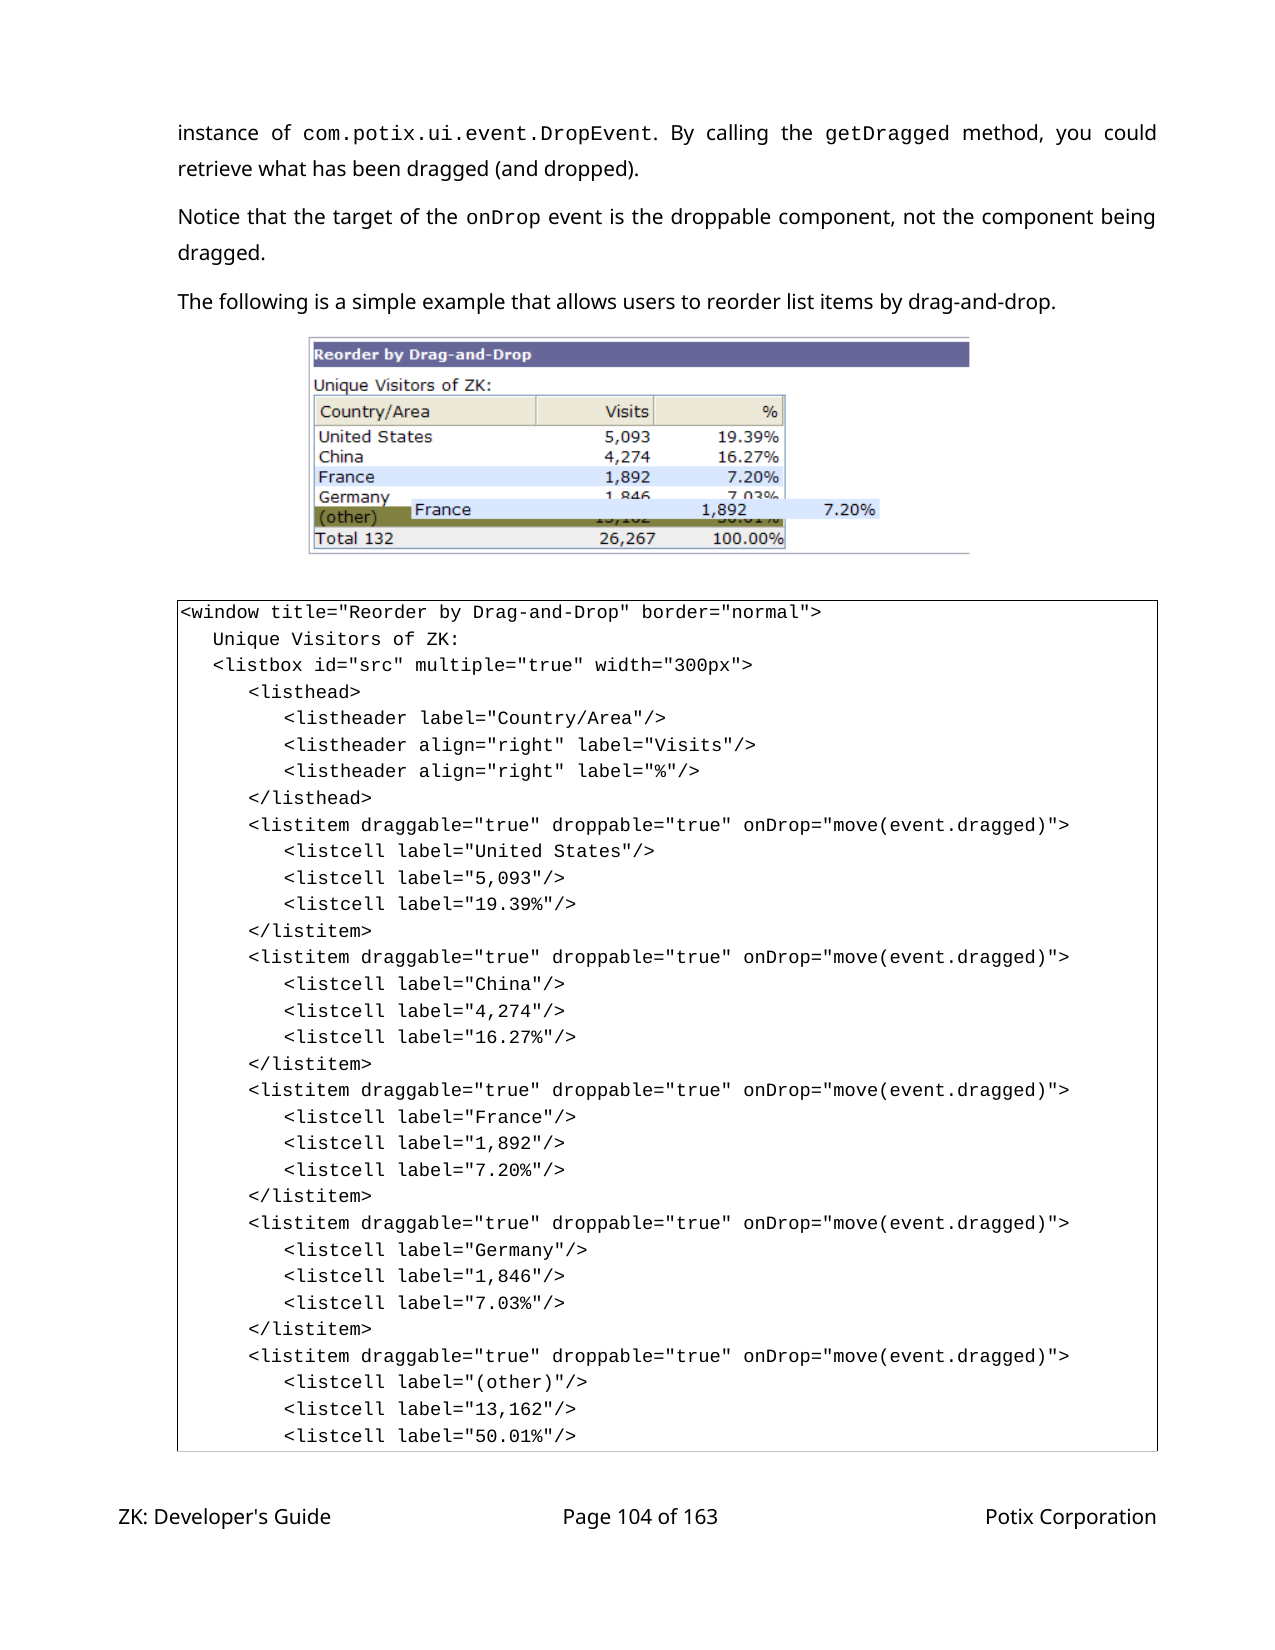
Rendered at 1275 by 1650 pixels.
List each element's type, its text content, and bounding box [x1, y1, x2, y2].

text The following is a simple example that allows users to reorder list items by drag-and-drop. [177, 287, 1157, 315]
text Notice that the target of the onDrop event is the droppable component, not the component being dragged. [177, 202, 1157, 266]
text instance of com.potix.ui.event.DropEvent. By calling the getDragged method, you could retrieve what has been dragged (and dropped). [177, 118, 1157, 182]
text <window title="Reorder by Drag-and-Drop" border="normal"> Unique Visitors of ZK: <listbox id="src" multiple="true" width="300px"> <listhead> <listheader label="Country/Area"/> <listheader align="right" label="Visits"/> <listheader align="right" label="%"/> </listhead> <listitem draggable="true" droppable="true" onDrop="move(event.dragged)"> <listcell label="United States"/> <listcell label="5,093"/> <listcell label="19.39%"/> </listitem> <listitem draggable="true" droppable="true" onDrop="move(event.dragged)"> <listcell label="China"/> <listcell label="4,274"/> <listcell label="16.27%"/> </listitem> <listitem draggable="true" droppable="true" onDrop="move(event.dragged)"> <listcell label="France"/> <listcell label="1,892"/> <listcell label="7.20%"/> </listitem> <listitem draggable="true" droppable="true" onDrop="move(event.dragged)"> <listcell label="Germany"/> <listcell label="1,846"/> <listcell label="7.03%"/> </listitem> <listitem draggable="true" droppable="true" onDrop="move(event.dragged)"> <listcell label="(other)"/> <listcell label="13,162"/> <listcell label="50.01%"/> [178, 601, 1157, 1451]
picture [305, 332, 970, 558]
